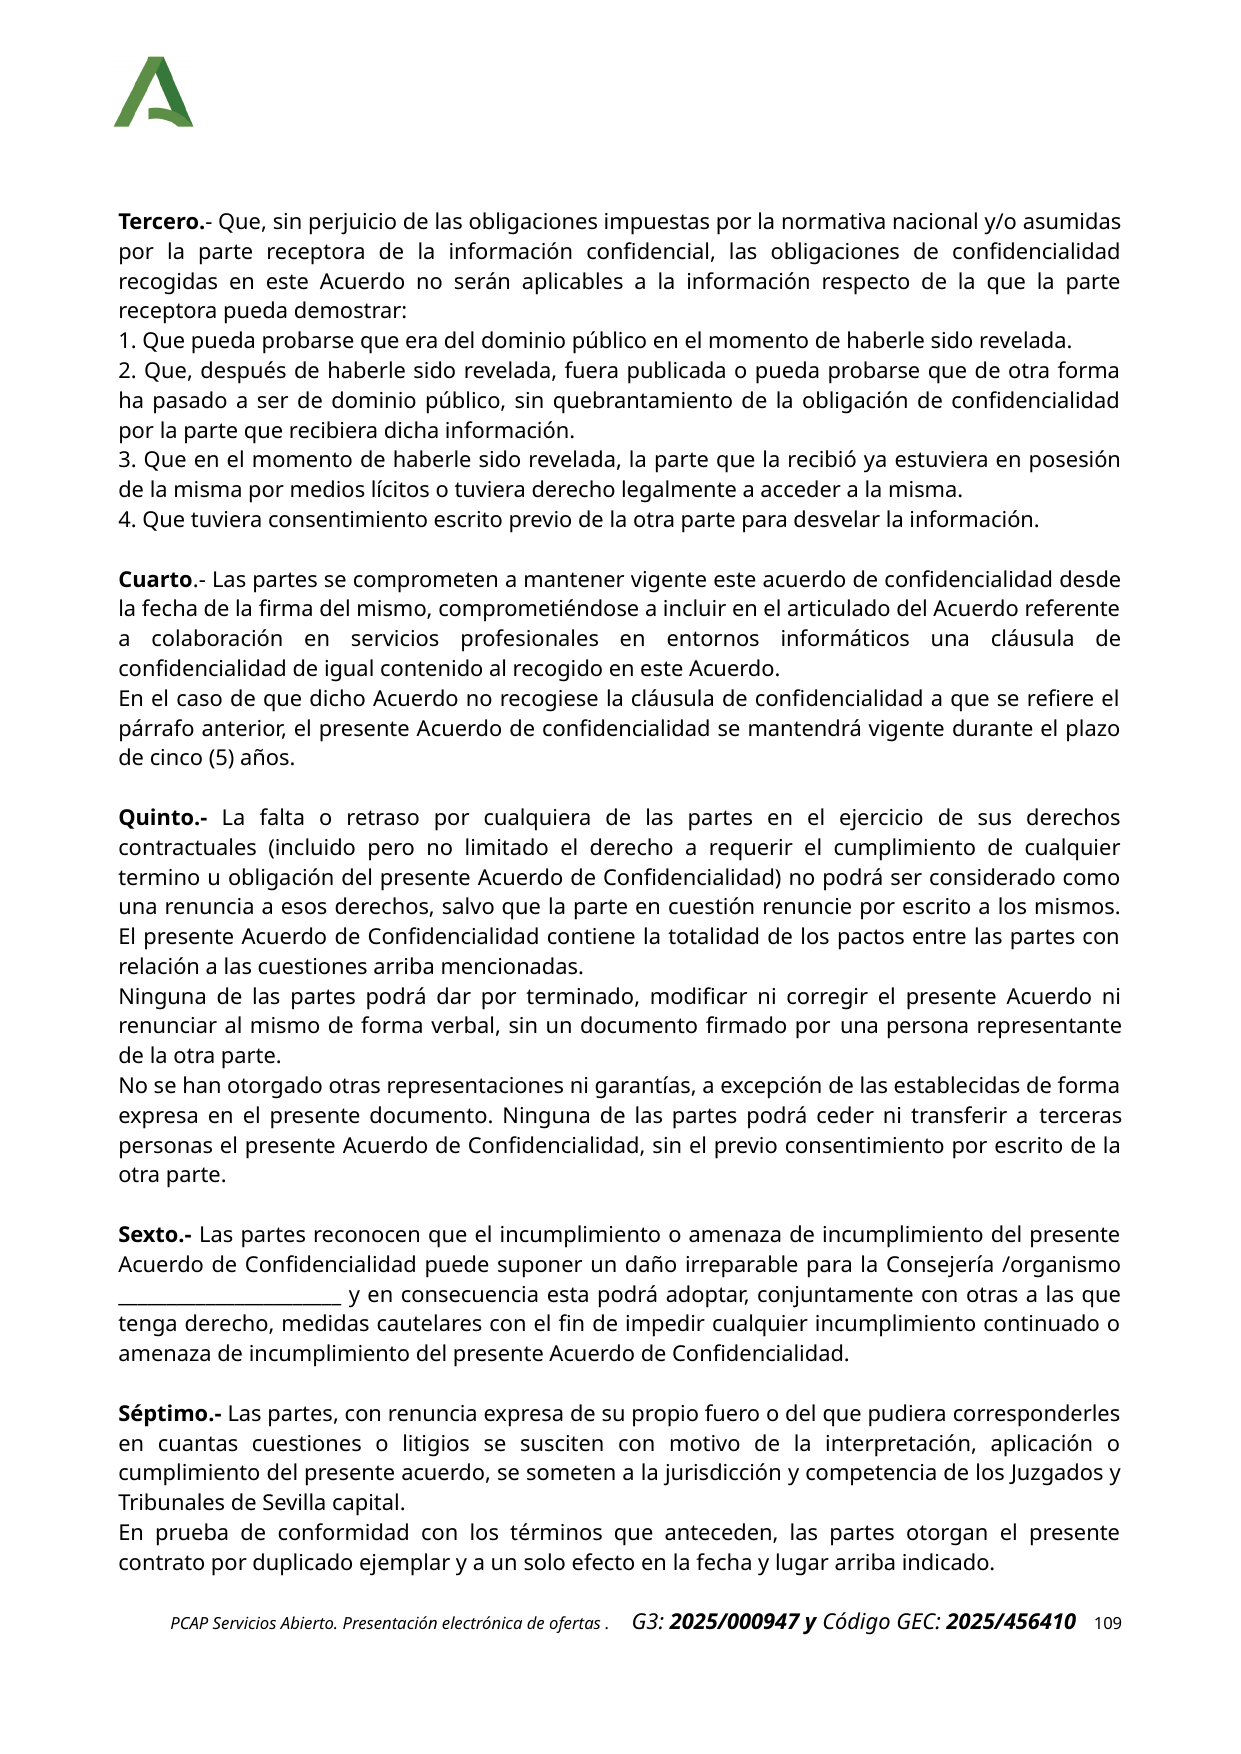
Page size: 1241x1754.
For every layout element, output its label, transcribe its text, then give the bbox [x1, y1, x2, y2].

text Séptimo.- Las partes, con renuncia expresa de su propio fuero o del que pudiera corresponderles en cuantas cuestiones o litigios se susciten con motivo de la interpretación, aplicación o cumplimiento del presente acuerdo, se someten a la jurisdicción y competencia de los Juzgados y Tribunales de Sevilla capital. [118, 1398, 1122, 1517]
text 1. Que pueda probarse que era del dominio público en el momento de haberle sido revelada. [118, 325, 1122, 355]
text En el caso de que dicho Acuerdo no recogiese la cláusula de confidencialidad a que se refiere el párrafo anterior, el presente Acuerdo de confidencialidad se mantendrá vigente durante el plazo de cinco (5) años. [118, 683, 1122, 772]
text Quinto.- La falta o retraso por cualquiera de las partes en el ejercicio de sus derechos contractuales (incluido pero no limitado el derecho a requerir el cumplimiento de cualquier termino u obligación del presente Acuerdo de Confidencialidad) no podrá ser considerado como una renuncia a esos derechos, salvo que la parte en cuestión renuncie por escrito a los mismos. El presente Acuerdo de Confidencialidad contiene la totalidad de los pactos entre las partes con relación a las cuestiones arriba mencionadas. [118, 802, 1122, 981]
text En prueba de conformidad con los términos que anteceden, las partes otorgan el presente contrato por duplicado ejemplar y a un solo efecto en la fecha y lugar arriba indicado. [118, 1517, 1122, 1577]
text 4. Que tuviera consentimiento escrito previo de la otra parte para desvelar la información. [118, 504, 1122, 534]
text Ninguna de las partes podrá dar por terminado, modificar ni corregir el presente Acuerdo ni renunciar al mismo de forma verbal, sin un documento firmado por una persona representante de la otra parte. [118, 981, 1122, 1070]
text Tercero.- Que, sin perjuicio de las obligaciones impuestas por la normativa nacional y/o asumidas por la parte receptora de la información confidencial, las obligaciones de confidencialidad recogidas en este Acuerdo no serán aplicables a la información respecto de la que la parte receptora pueda demostrar: [118, 206, 1122, 325]
text 3. Que en el momento de haberle sido revelada, la parte que la recibió ya estuviera en posesión de la misma por medios lícitos o tuviera derecho legalmente a acceder a la misma. [118, 444, 1122, 504]
text 2. Que, después de haberle sido revelada, fuera publicada o pueda probarse que de otra forma ha pasado a ser de dominio público, sin quebrantamiento de la obligación de confidencialidad por la parte que recibiera dicha información. [118, 355, 1122, 444]
text Cuarto.- Las partes se comprometen a mantener vigente este acuerdo de confidencialidad desde la fecha de la firma del mismo, comprometiéndose a incluir en el articulado del Acuerdo referente a colaboración en servicios profesionales en entornos informáticos una cláusula de confidencialidad de igual contenido al recogido en este Acuerdo. [118, 564, 1122, 683]
picture [109, 52, 198, 131]
text No se han otorgado otras representaciones ni garantías, a excepción de las establecidas de forma expresa en el presente documento. Ninguna de las partes podrá ceder ni transferir a terceras personas el presente Acuerdo de Confidencialidad, sin el previo consentimiento por escrito de la otra parte. [118, 1070, 1122, 1189]
text Sexto.- Las partes reconocen que el incumplimiento o amenaza de incumplimiento del presente Acuerdo de Confidencialidad puede suponer un daño irreparable para la Consejería /organismo _______________________ y en consecuencia esta podrá adoptar, conjuntamente con otras a las que tenga derecho, medidas cautelares con el fin de impedir cualquier incumplimiento continuado o amenaza de incumplimiento del presente Acuerdo de Confidencialidad. [118, 1219, 1122, 1368]
